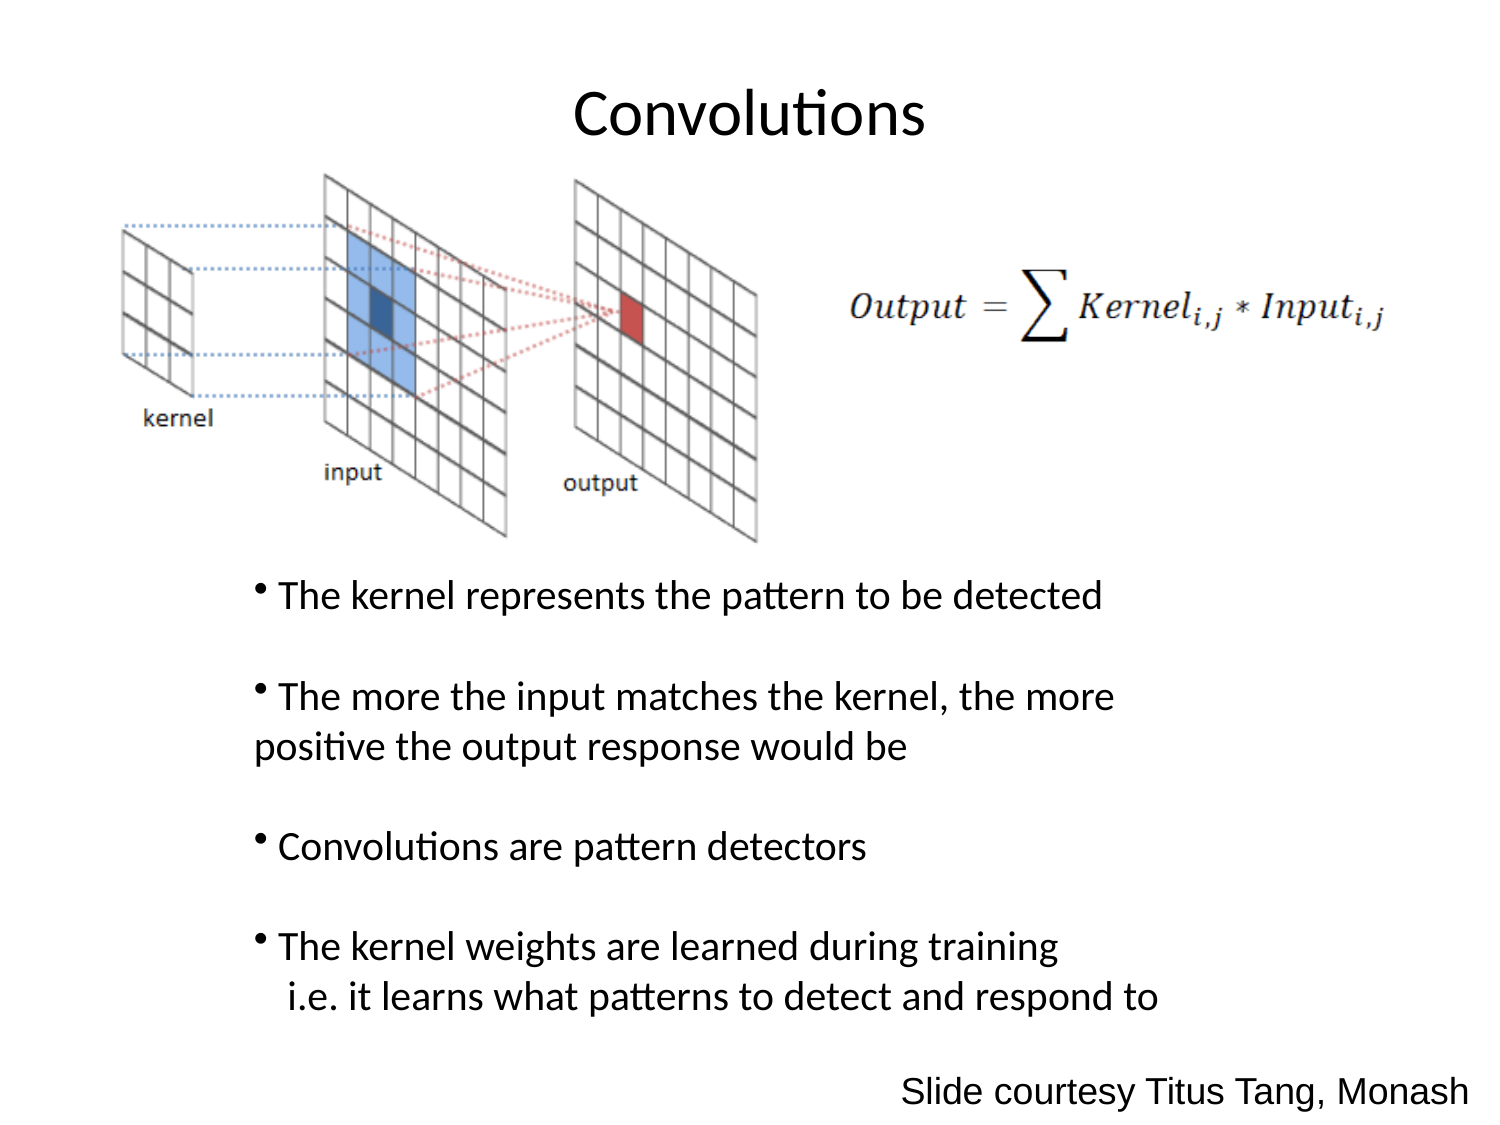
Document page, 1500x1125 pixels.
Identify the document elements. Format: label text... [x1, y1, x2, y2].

text_box Convolutions [75, 45, 1425, 172]
picture [849, 268, 1388, 355]
text_box Slide courtesy Titus Tang, Monash [885, 1062, 1485, 1120]
text_box The kernel represents the pattern to be detected The more the input matches the kernel, the more positive the output response would be Convolutions are pattern detectors The kernel weights are learned during training i.e. it learns what patterns to detect and respond to [239, 561, 1211, 1027]
picture [118, 172, 769, 562]
